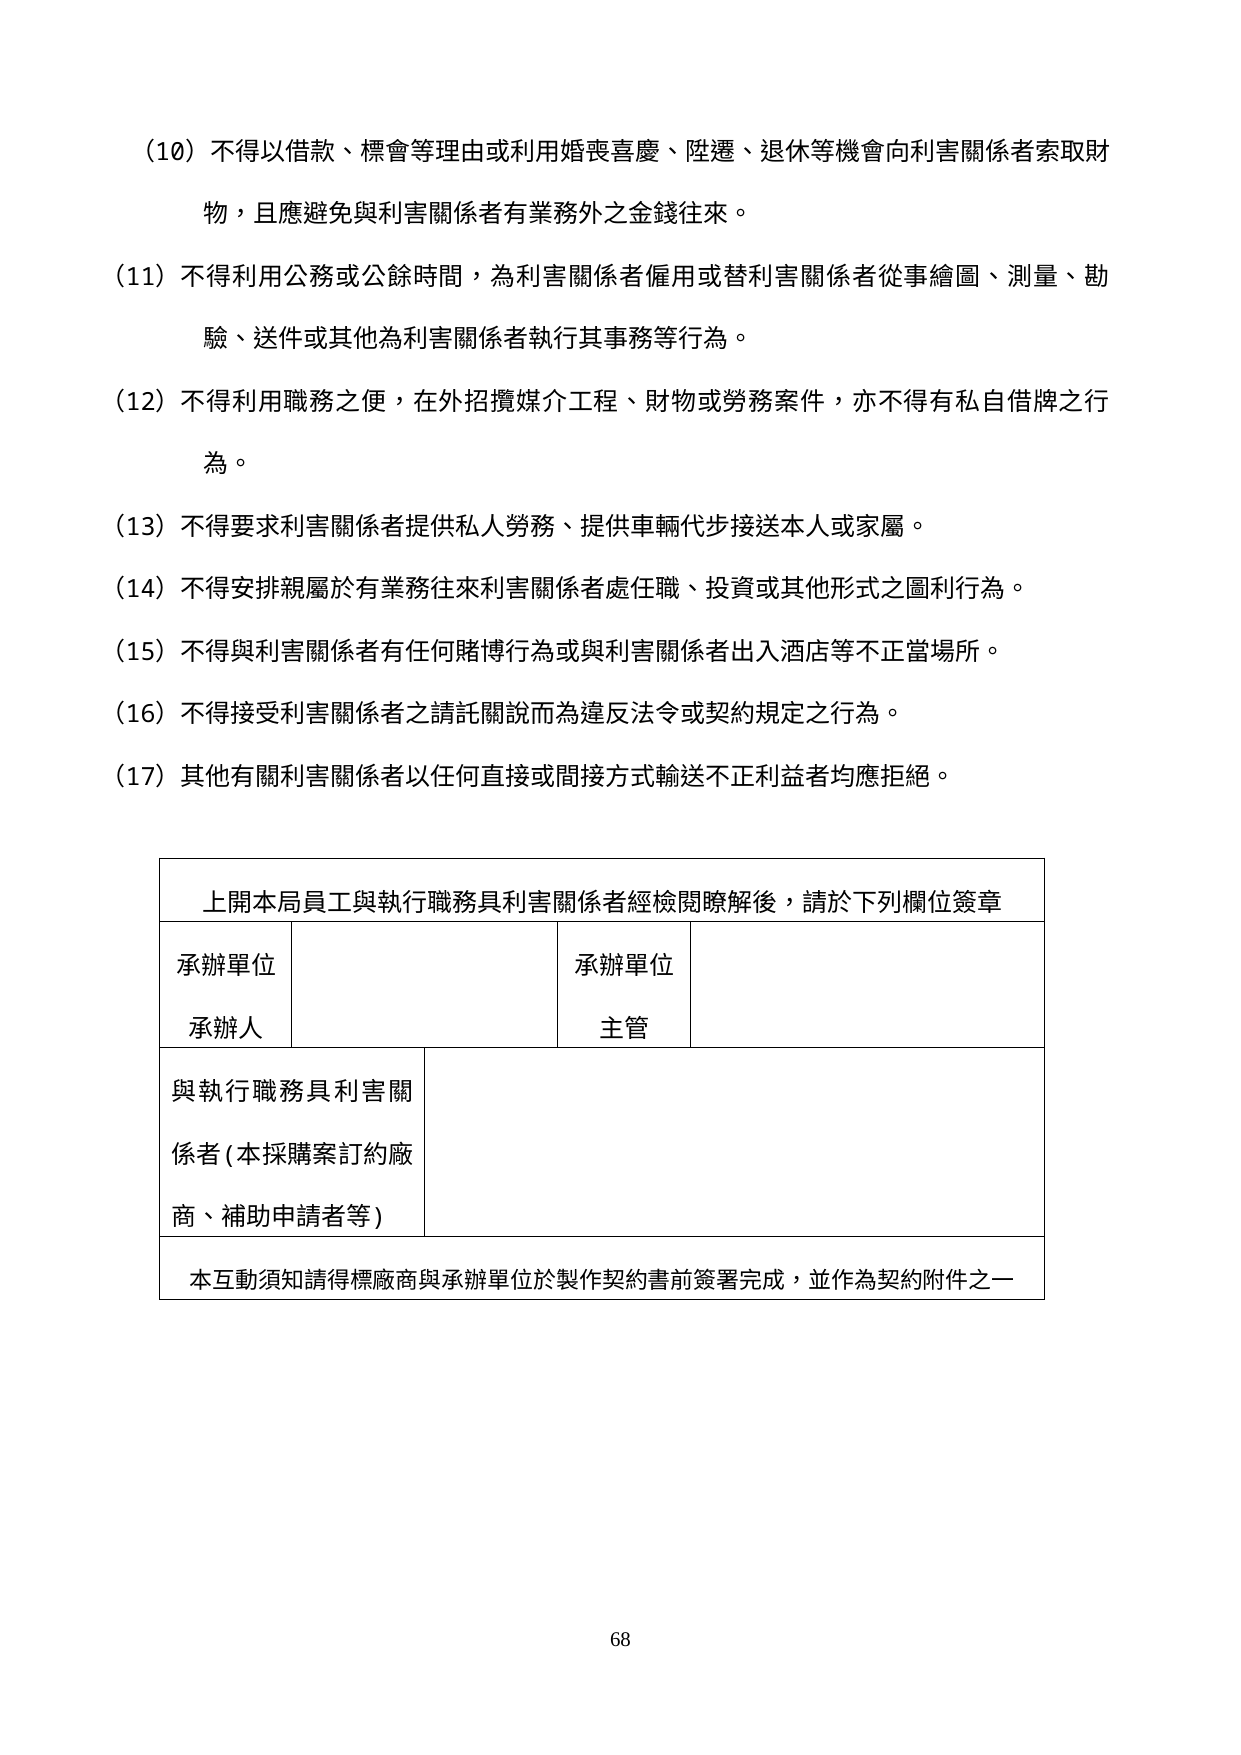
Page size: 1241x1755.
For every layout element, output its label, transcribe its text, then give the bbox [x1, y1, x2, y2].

list 不得與利害關係者有任何賭博行為或與利害關係者出入酒店等不正當場所。 [100, 608, 1110, 670]
table_cell [292, 922, 557, 1047]
list 不得以借款、標會等理由或利用婚喪喜慶、陞遷、退休等機會向利害關係者索取財物，且應避免與利害關係者有業務外之金錢往來。 [130, 108, 1110, 233]
table_cell 承辦單位主管 [558, 922, 690, 1047]
table_cell [691, 922, 1044, 1047]
list 不得利用公務或公餘時間，為利害關係者僱用或替利害關係者從事繪圖、測量、勘驗、送件或其他為利害關係者執行其事務等行為。 [100, 233, 1110, 358]
table_cell 本互動須知請得標廠商與承辦單位於製作契約書前簽署完成，並作為契約附件之一 [160, 1237, 1044, 1299]
list 其他有關利害關係者以任何直接或間接方式輸送不正利益者均應拒絕。 [100, 733, 1110, 795]
list 不得接受利害關係者之請託關說而為違反法令或契約規定之行為。 [100, 670, 1110, 733]
list 不得安排親屬於有業務往來利害關係者處任職、投資或其他形式之圖利行為。 [100, 545, 1110, 608]
table_cell 承辦單位承辦人 [160, 922, 291, 1047]
table_header 上開本局員工與執行職務具利害關係者經檢閱瞭解後，請於下列欄位簽章 [160, 859, 1044, 921]
table_cell 與執行職務具利害關係者(本採購案訂約廠商、補助申請者等) [160, 1048, 424, 1236]
list 不得利用職務之便，在外招攬媒介工程、財物或勞務案件，亦不得有私自借牌之行為。 [100, 358, 1110, 483]
list 不得要求利害關係者提供私人勞務、提供車輛代步接送本人或家屬。 [100, 483, 1110, 545]
table_cell [425, 1048, 1044, 1236]
